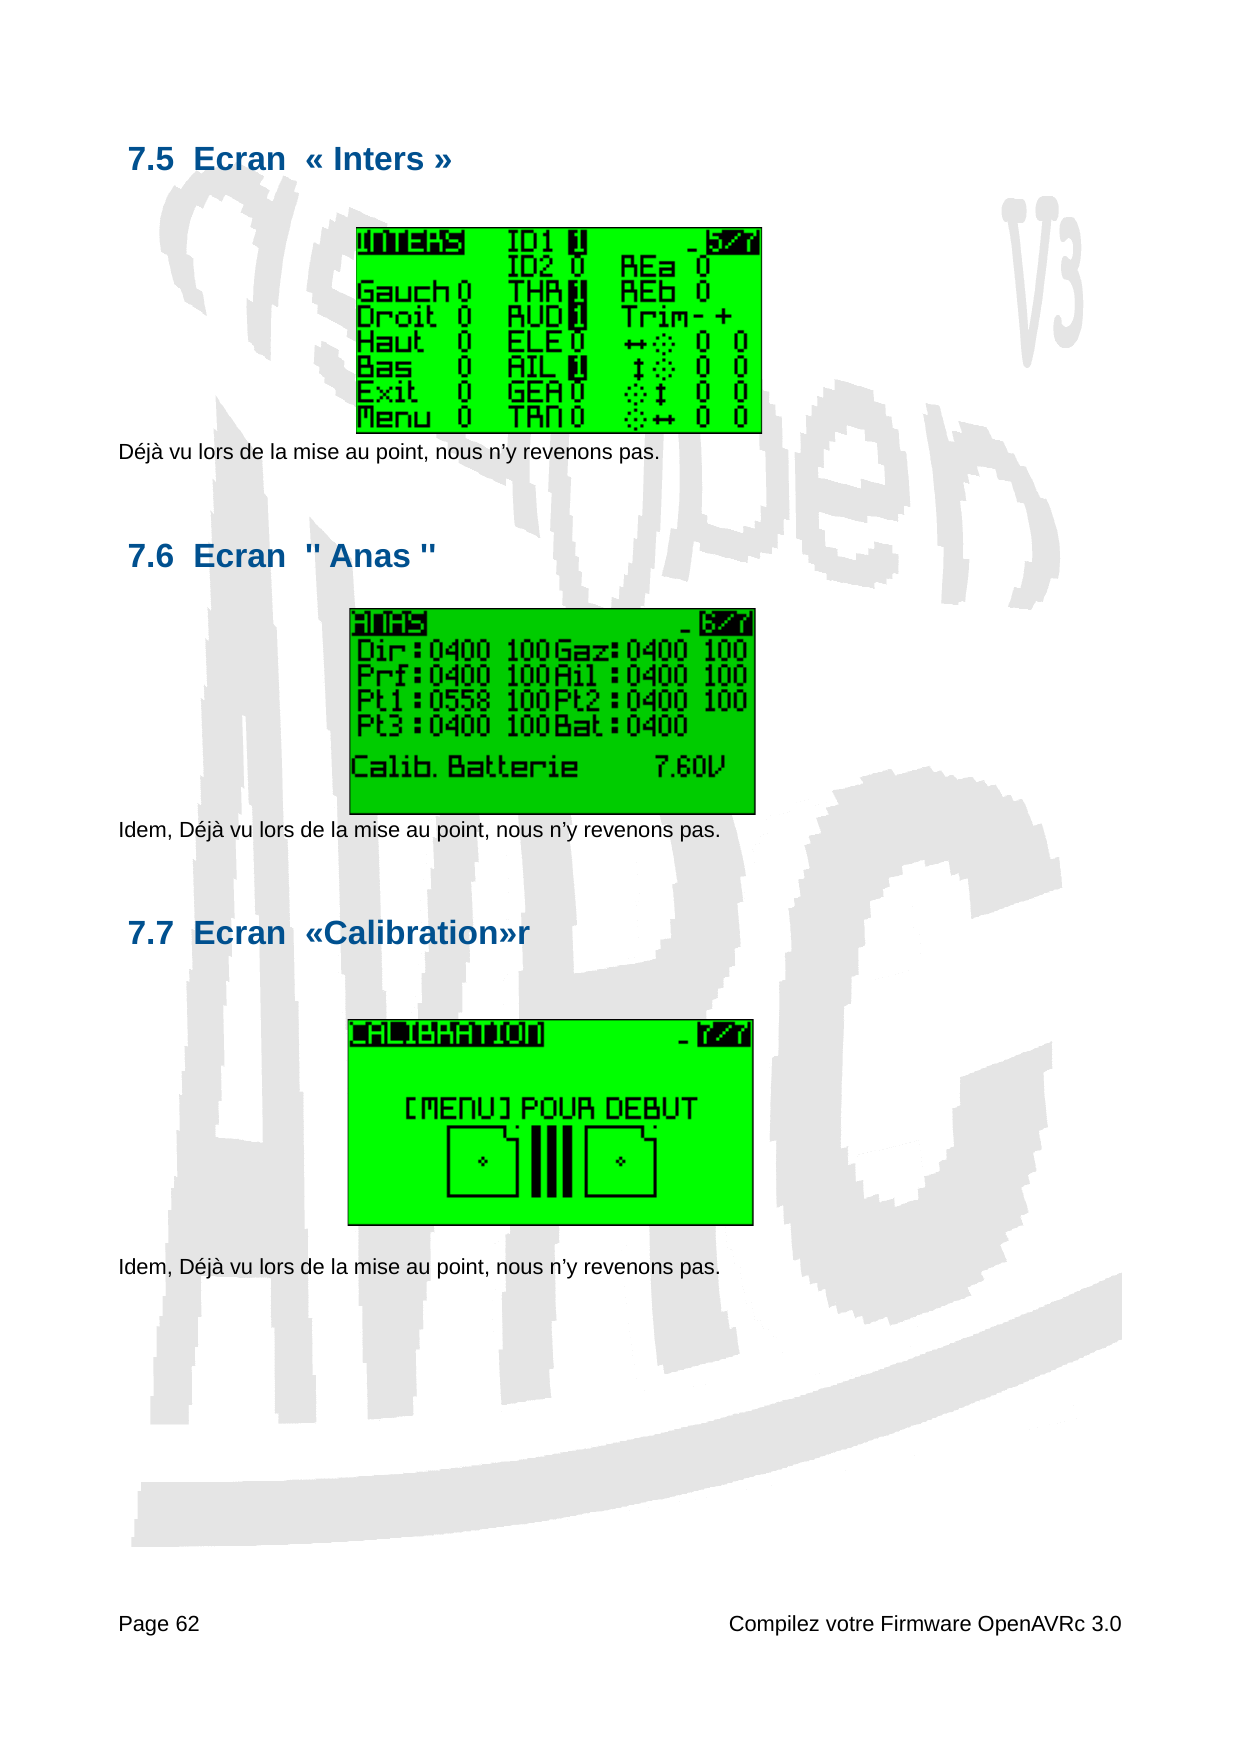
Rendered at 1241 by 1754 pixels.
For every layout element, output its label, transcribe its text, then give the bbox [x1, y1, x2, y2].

subtitle Ecran «Calibration»r [118, 913, 1122, 952]
subtitle Ecran '' Anas '' [118, 536, 1122, 574]
text Idem, Déjà vu lors de la mise au point, nous n’y revenons pas. [118, 1254, 1122, 1279]
subtitle Ecran « Inters » [118, 139, 1122, 178]
picture [349, 608, 756, 815]
picture [356, 227, 763, 434]
text Déjà vu lors de la mise au point, nous n’y revenons pas. [118, 439, 1122, 464]
picture [347, 1019, 754, 1226]
text Idem, Déjà vu lors de la mise au point, nous n’y revenons pas. [118, 816, 1122, 842]
